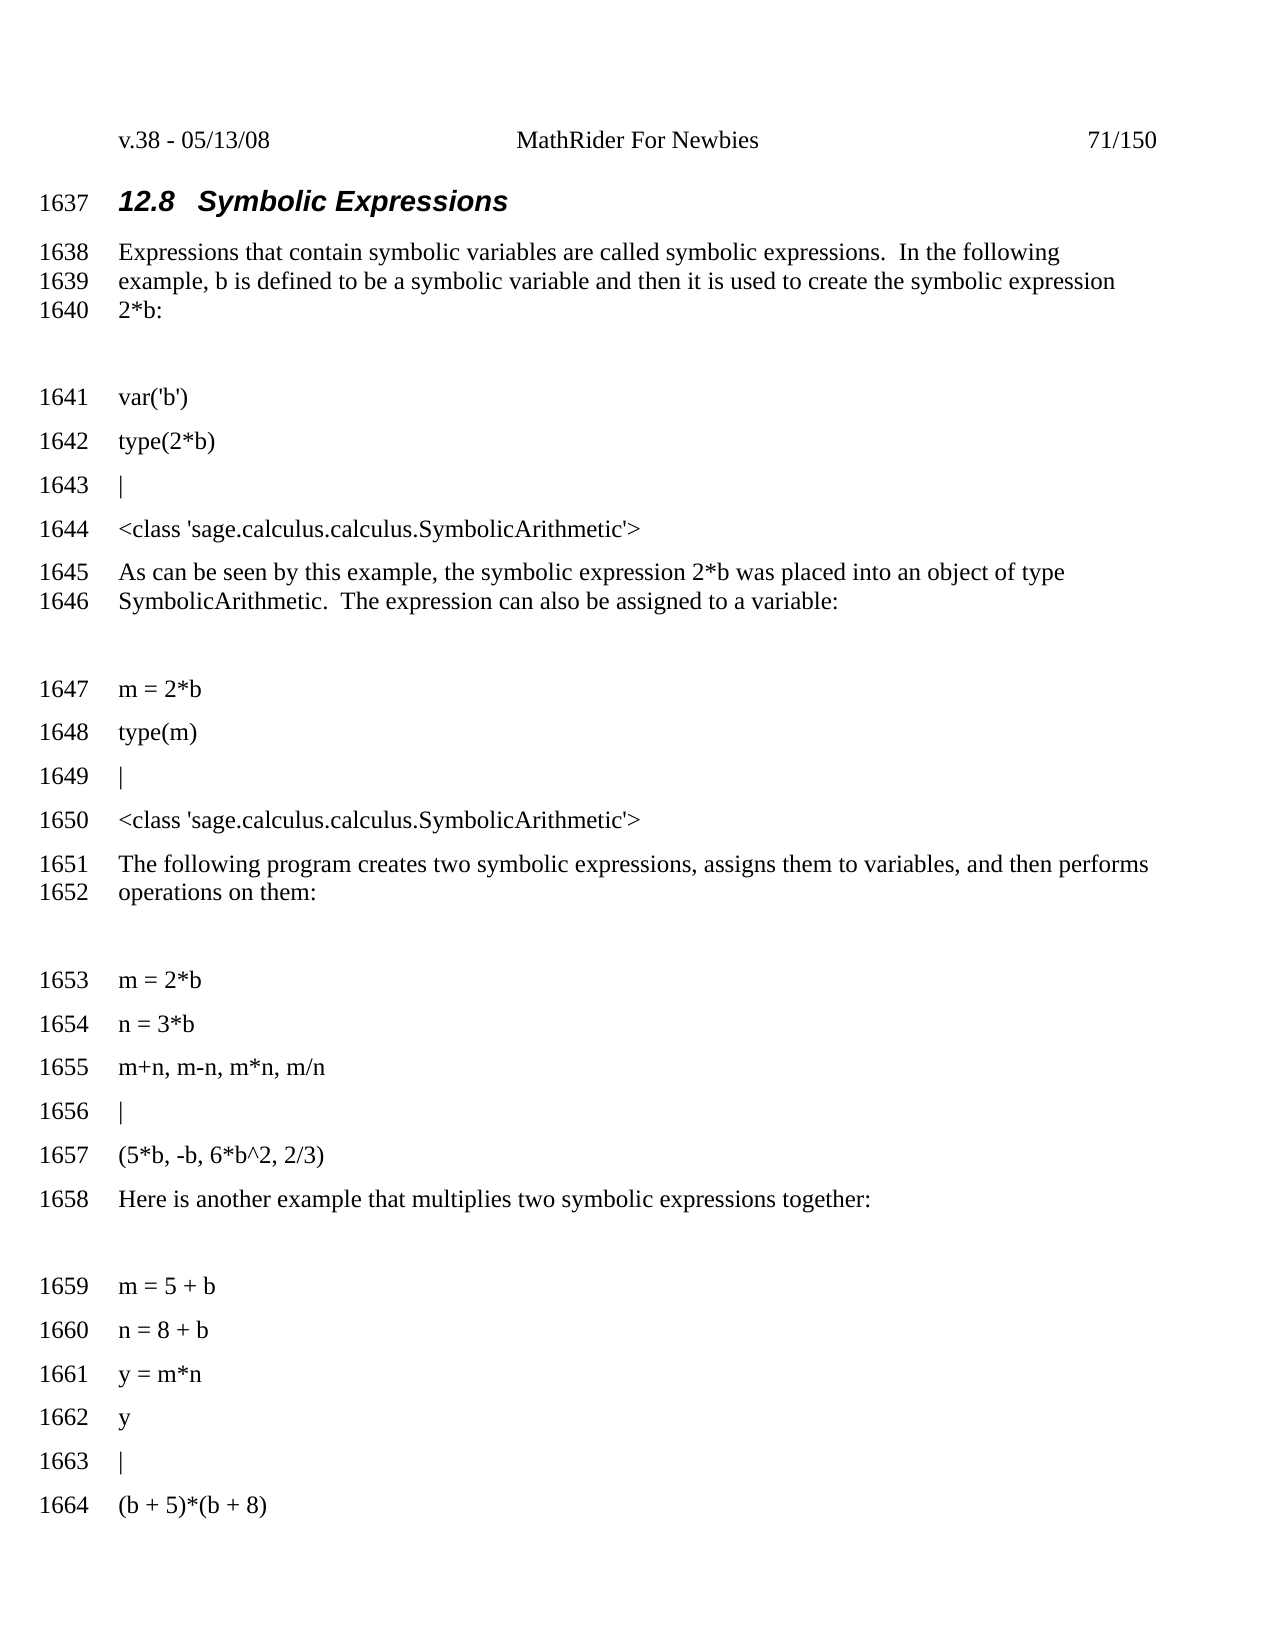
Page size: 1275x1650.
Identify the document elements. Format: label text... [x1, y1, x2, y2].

text n = 8 + b [118, 1315, 1157, 1344]
text n = 3*b [118, 1009, 1157, 1037]
text m = 2*b [118, 674, 1157, 702]
text The following program creates two symbolic expressions, assigns them to variables, and then performs operations on them: [118, 849, 1157, 906]
text y [118, 1402, 1157, 1431]
text m = 2*b [118, 965, 1157, 994]
text (b + 5)*(b + 8) [118, 1490, 1157, 1519]
text type(2*b) [118, 426, 1157, 455]
subtitle Symbolic Expressions [118, 184, 1157, 217]
text m = 5 + b [118, 1271, 1157, 1300]
text | [118, 470, 1157, 499]
text var('b') [118, 382, 1157, 411]
text <class 'sage.calculus.calculus.SymbolicArithmetic'> [118, 805, 1157, 834]
text (5*b, -b, 6*b^2, 2/3) [118, 1140, 1157, 1169]
text | [118, 761, 1157, 790]
text | [118, 1096, 1157, 1125]
text Here is another example that multiplies two symbolic expressions together: [118, 1184, 1157, 1212]
text As can be seen by this example, the symbolic expression 2*b was placed into an object of type SymbolicArithmetic. The expression can also be assigned to a variable: [118, 557, 1157, 615]
text type(m) [118, 717, 1157, 746]
text y = m*n [118, 1359, 1157, 1387]
text <class 'sage.calculus.calculus.SymbolicArithmetic'> [118, 514, 1157, 542]
text m+n, m-n, m*n, m/n [118, 1052, 1157, 1081]
text Expressions that contain symbolic variables are called symbolic expressions. In the following example, b is defined to be a symbolic variable and then it is used to create the symbolic expression 2*b: [118, 237, 1157, 324]
text | [118, 1446, 1157, 1475]
